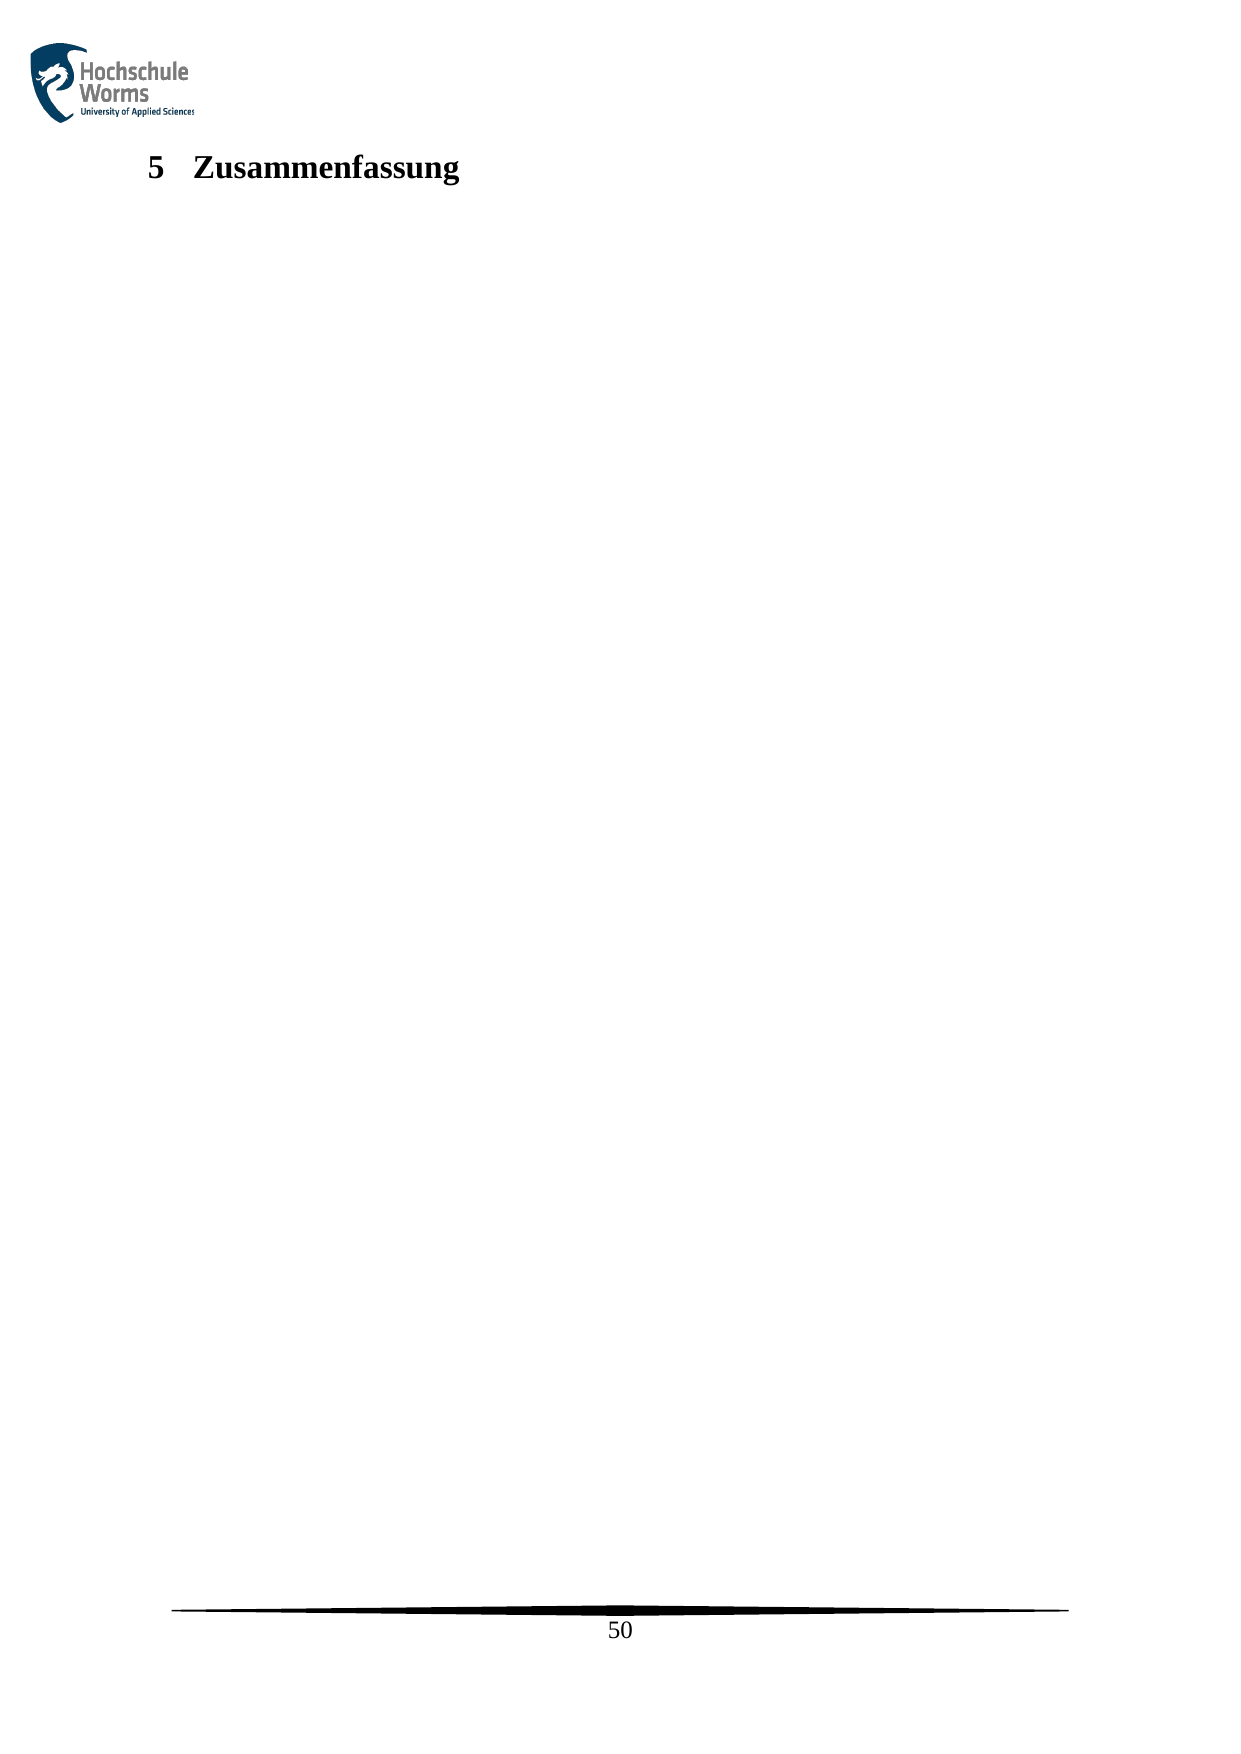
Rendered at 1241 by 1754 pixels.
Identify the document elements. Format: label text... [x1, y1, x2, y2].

subtitle Zusammenfassung [148, 148, 1092, 186]
